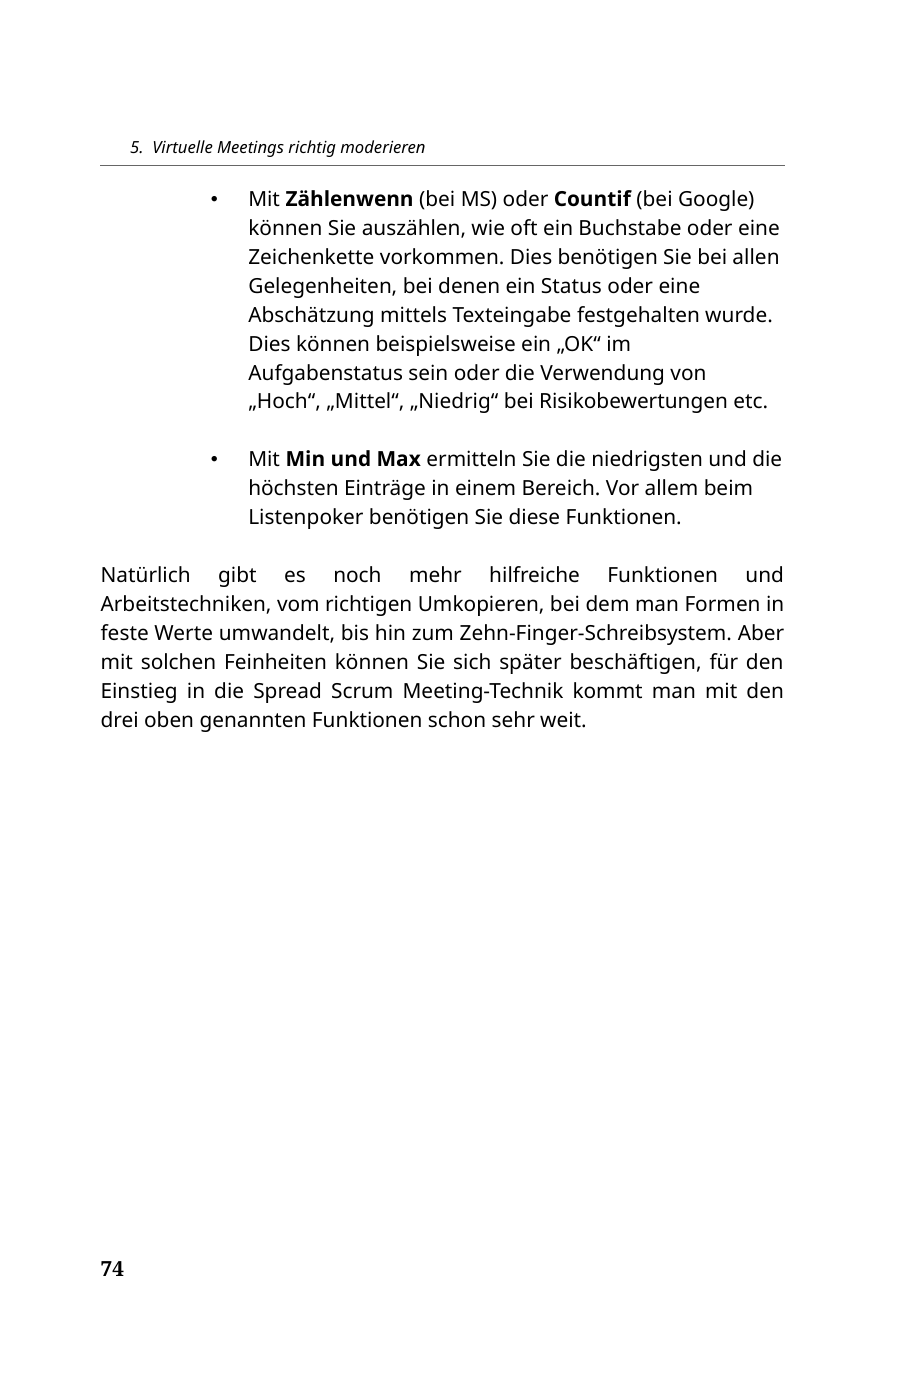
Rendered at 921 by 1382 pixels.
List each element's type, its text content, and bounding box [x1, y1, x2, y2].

text Natürlich gibt es noch mehr hilfreiche Funktionen und Arbeitstechniken, vom richtigen Umkopieren, bei dem man Formen in feste Werte umwandelt, bis hin zum Zehn-Finger-Schreibsystem. Aber mit solchen Feinheiten können Sie sich später beschäftigen, für den Einstieg in die Spread Scrum Meeting-Technik kommt man mit den drei oben genannten Funktionen schon sehr weit. [100, 539, 785, 733]
list Mit Min und Max ermitteln Sie die niedrigsten und die höchsten Einträge in einem Bereich. Vor allem beim Listenpoker benötigen Sie diese Funktionen. [211, 423, 785, 531]
list Mit Zählenwenn (bei MS) oder Countif (bei Google) können Sie auszählen, wie oft ein Buchstabe oder eine Zeichenkette vorkommen. Dies benötigen Sie bei allen Gelegenheiten, bei denen ein Status oder eine Abschätzung mittels Texteingabe festgehalten wurde. Dies können beispielsweise ein „OK“ im Aufgabenstatus sein oder die Verwendung von „Hoch“, „Mittel“, „Niedrig“ bei Risikobewertungen etc. [211, 183, 785, 415]
